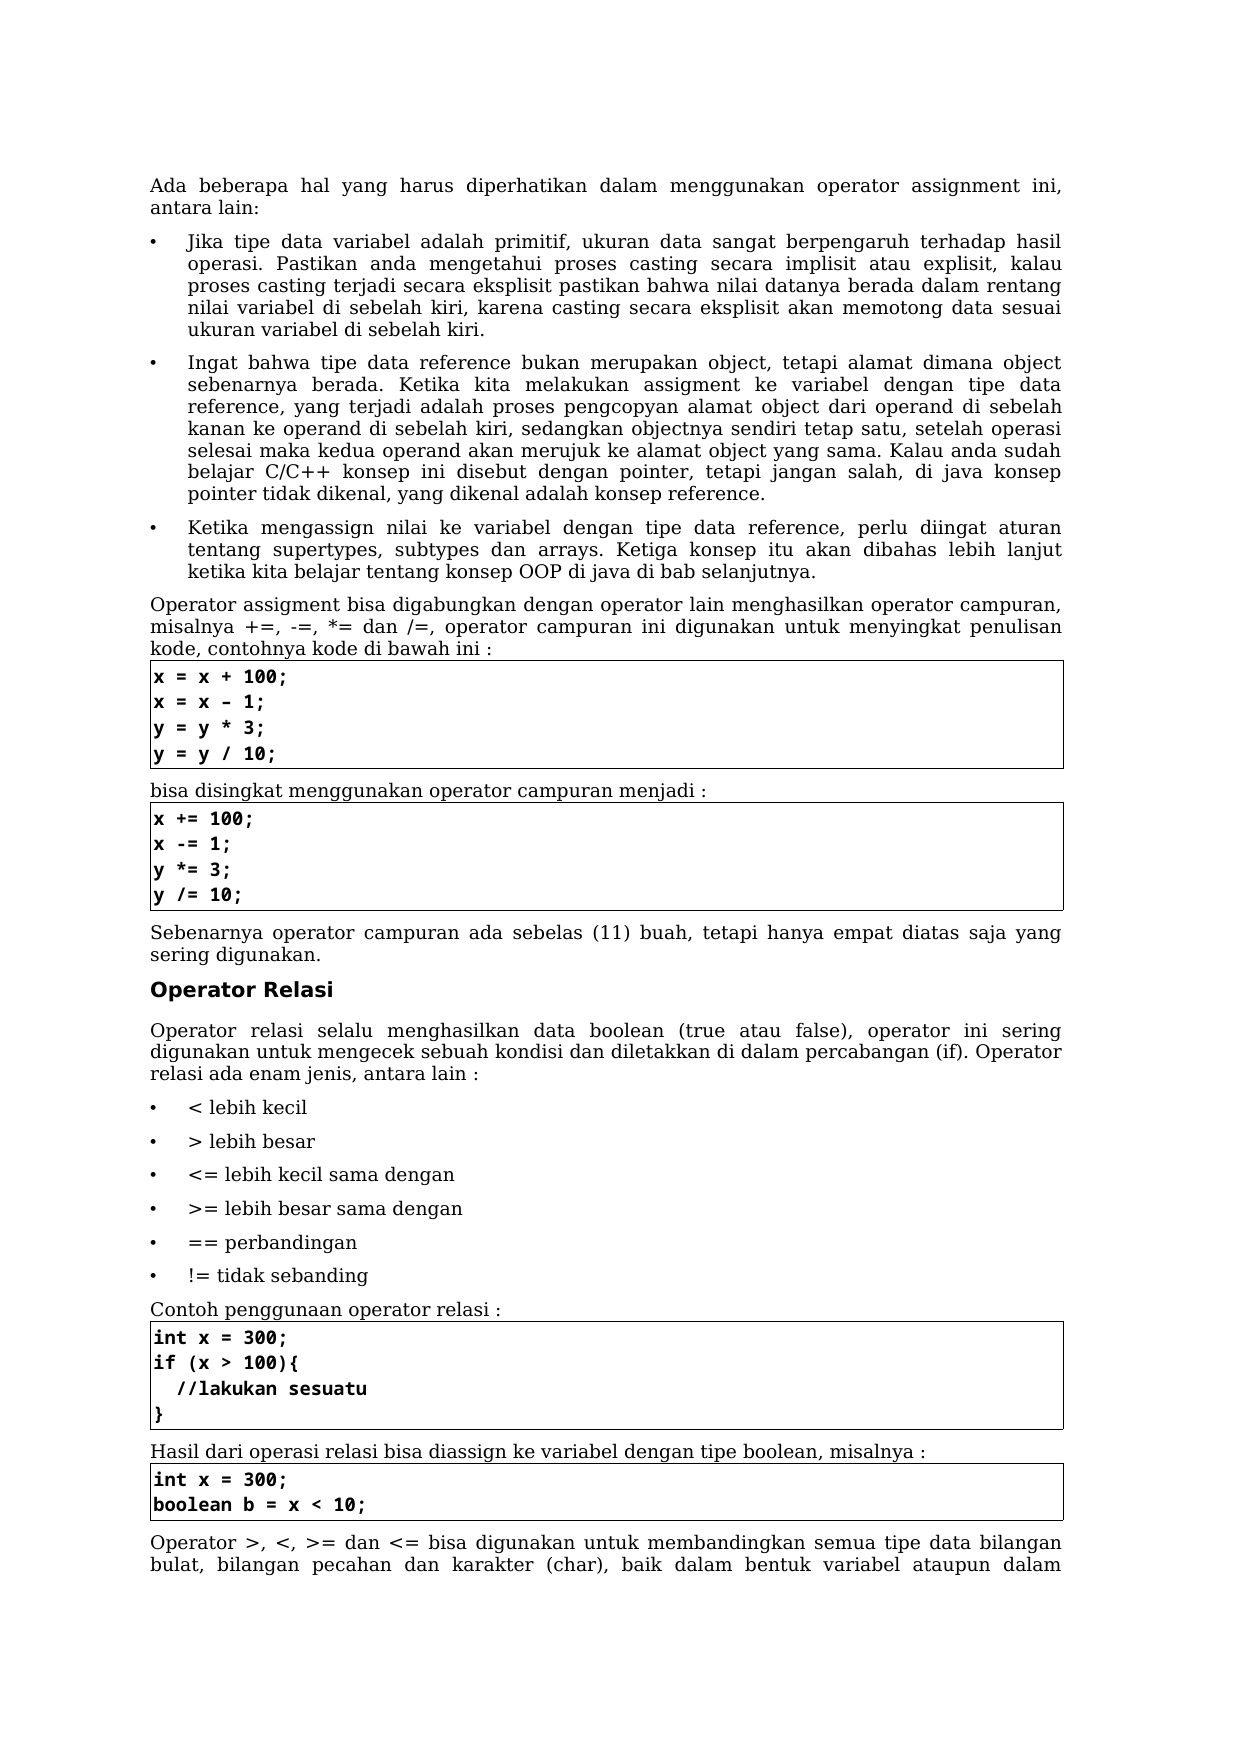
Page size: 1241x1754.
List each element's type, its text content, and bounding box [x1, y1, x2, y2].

text Ada beberapa hal yang harus diperhatikan dalam menggunakan operator assignment ini, antara lain: [150, 176, 1063, 219]
subtitle Operator Relasi [150, 978, 1063, 1002]
list > lebih besar [150, 1131, 1063, 1153]
text y *= 3; [151, 853, 1063, 879]
text if (x > 100){ [151, 1346, 1063, 1372]
text Operator relasi selalu menghasilkan data boolean (true atau false), operator ini sering digunakan untuk mengecek sebuah kondisi dan diletakkan di dalam percabangan (if). Operator relasi ada enam jenis, antara lain : [150, 1020, 1063, 1085]
list != tidak sebanding [150, 1265, 1063, 1287]
text Operator assigment bisa digabungkan dengan operator lain menghasilkan operator campuran, misalnya +=, -=, *= dan /=, operator campuran ini digunakan untuk menyingkat penulisan kode, contohnya kode di bawah ini : [150, 594, 1063, 660]
text Operator >, <, >= dan <= bisa digunakan untuk membandingkan semua tipe data bilangan bulat, bilangan pecahan dan karakter (char), baik dalam bentuk variabel ataupun dalam [150, 1532, 1063, 1576]
text int x = 300; [151, 1464, 1063, 1488]
list Jika tipe data variabel adalah primitif, ukuran data sangat berpengaruh terhadap hasil operasi. Pastikan anda mengetahui proses casting secara implisit atau explisit, kalau proses casting terjadi secara eksplisit pastikan bahwa nilai datanya berada dalam rentang nilai variabel di sebelah kiri, karena casting secara eksplisit akan memotong data sesuai ukuran variabel di sebelah kiri. [150, 231, 1063, 340]
list == perbandingan [150, 1232, 1063, 1253]
text Contoh penggunaan operator relasi : [150, 1299, 1063, 1321]
text boolean b = x < 10; [151, 1488, 1063, 1520]
text bisa disingkat menggunakan operator campuran menjadi : [150, 780, 1063, 802]
text Hasil dari operasi relasi bisa diassign ke variabel dengan tipe boolean, misalnya : [150, 1441, 1063, 1463]
list Ingat bahwa tipe data reference bukan merupakan object, tetapi alamat dimana object sebenarnya berada. Ketika kita melakukan assigment ke variabel dengan tipe data reference, yang terjadi adalah proses pengcopyan alamat object dari operand di sebelah kanan ke operand di sebelah kiri, sedangkan objectnya sendiri tetap satu, setelah operasi selesai maka kedua operand akan merujuk ke alamat object yang sama. Kalau anda sudah belajar C/C++ konsep ini disebut dengan pointer, tetapi jangan salah, di java konsep pointer tidak dikenal, yang dikenal adalah konsep reference. [150, 352, 1063, 505]
text x = x + 100; [151, 661, 1063, 686]
text //lakukan sesuatu [151, 1372, 1063, 1397]
list < lebih kecil [150, 1097, 1063, 1119]
text Sebenarnya operator campuran ada sebelas (11) buah, tetapi hanya empat diatas saja yang sering digunakan. [150, 922, 1063, 966]
text } [151, 1397, 1063, 1429]
text y = y / 10; [151, 737, 1063, 768]
text x -= 1; [151, 828, 1063, 853]
text x += 100; [151, 803, 1063, 828]
list >= lebih besar sama dengan [150, 1198, 1063, 1220]
text int x = 300; [151, 1322, 1063, 1346]
text y = y * 3; [151, 711, 1063, 737]
list Ketika mengassign nilai ke variabel dengan tipe data reference, perlu diingat aturan tentang supertypes, subtypes dan arrays. Ketiga konsep itu akan dibahas lebih lanjut ketika kita belajar tentang konsep OOP di java di bab selanjutnya. [150, 517, 1063, 583]
text y /= 10; [151, 879, 1063, 910]
list <= lebih kecil sama dengan [150, 1164, 1063, 1186]
text x = x – 1; [151, 686, 1063, 711]
